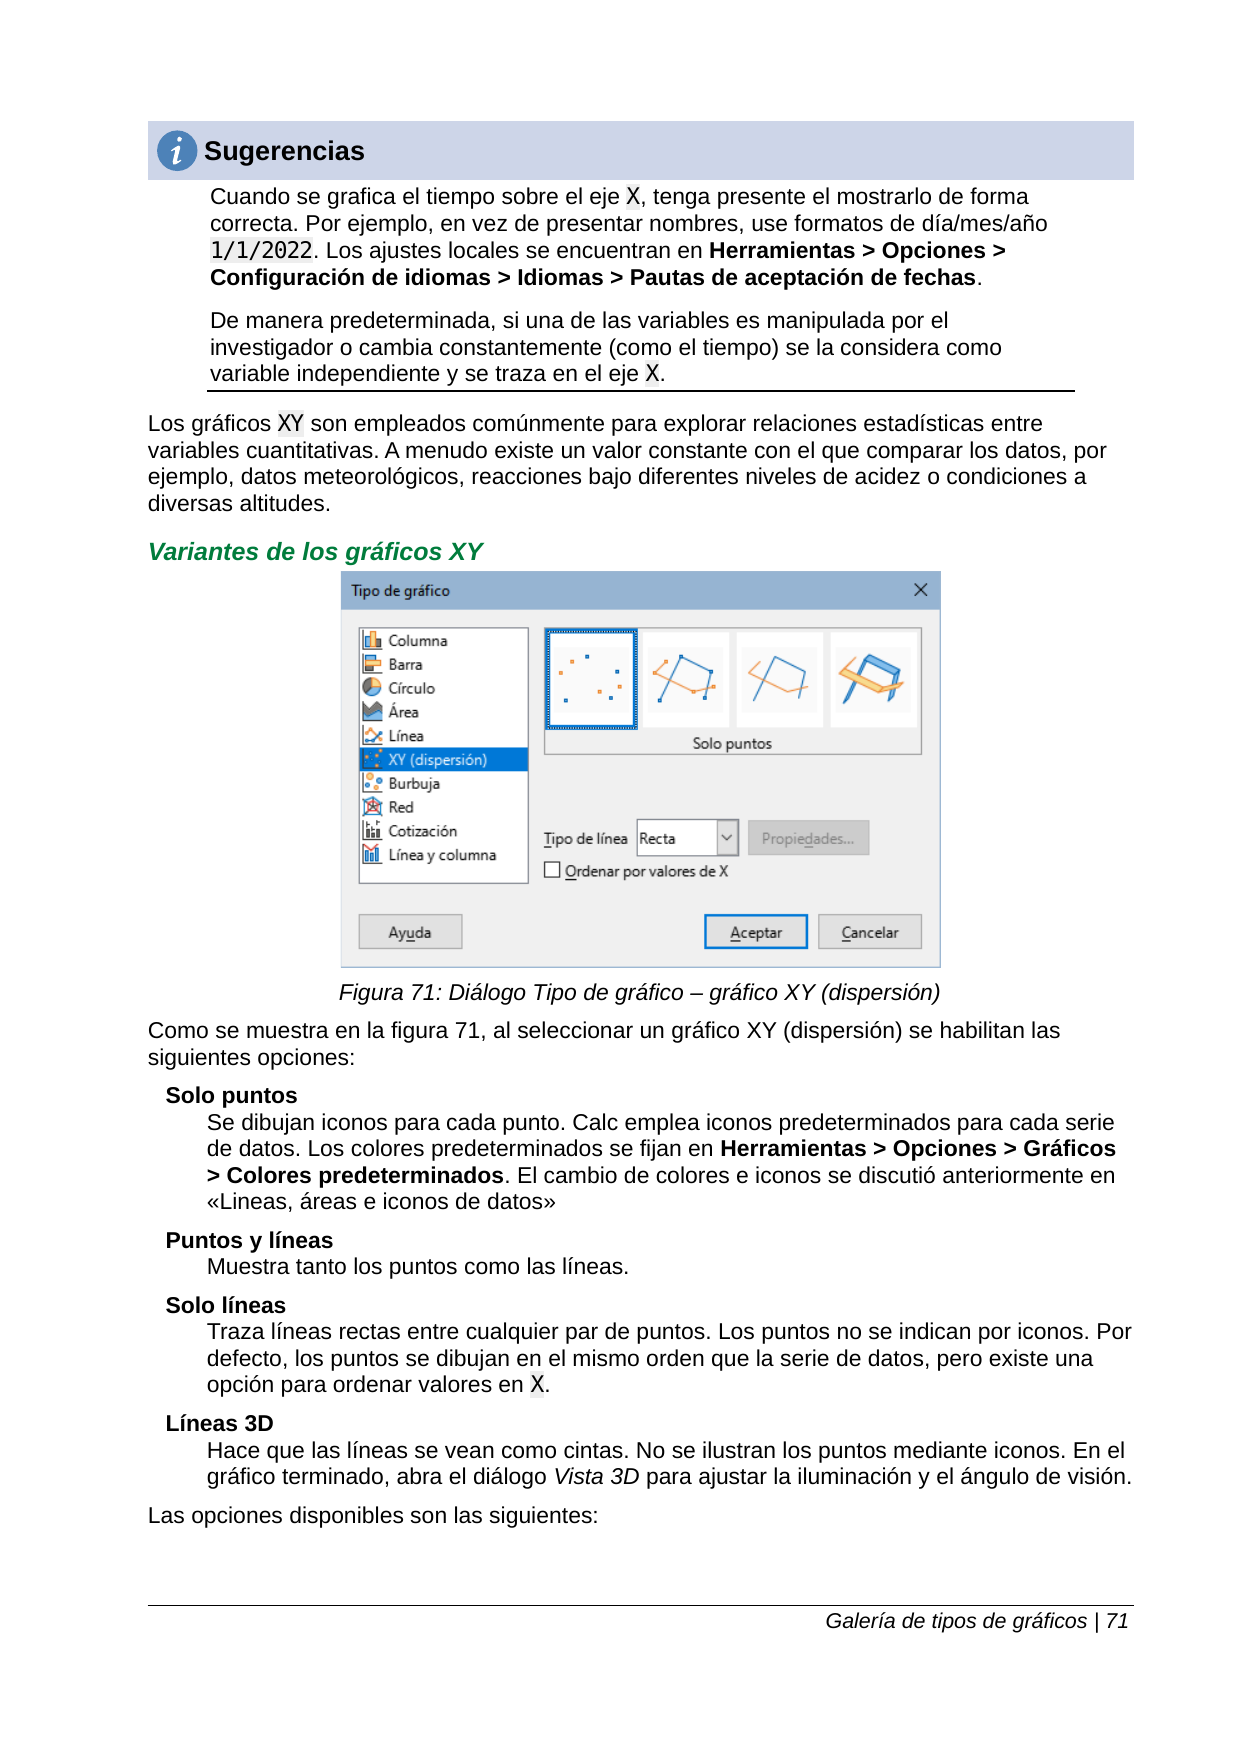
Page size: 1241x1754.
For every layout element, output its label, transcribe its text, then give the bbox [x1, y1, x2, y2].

text Solo puntos [165, 1082, 1134, 1109]
picture [340, 571, 941, 968]
text Las opciones disponibles son las siguientes: [148, 1502, 1134, 1528]
text De manera predeterminada, si una de las variables es manipulada por el investigador o cambia constantemente (como el tiempo) se la considera como variable independiente y se traza en el eje X. [207, 304, 1075, 390]
text Se dibujan iconos para cada punto. Calc emplea iconos predeterminados para cada serie de datos. Los colores predeterminados se fijan en Herramientas > Opciones > Gráficos > Colores predeterminados. El cambio de colores e iconos se discutió anteriormente en «Lineas, áreas e iconos de datos» [207, 1109, 1134, 1214]
text Los gráficos XY son empleados comúnmente para explorar relaciones estadísticas entre variables cuantitativas. A menudo existe un valor constante con el que comparar los datos, por ejemplo, datos meteorológicos, reacciones bajo diferentes niveles de acidez o condiciones a diversas altitudes. [148, 410, 1134, 516]
text Figura 71: Diálogo Tipo de gráfico – gráfico XY (dispersión) [339, 979, 943, 1006]
subtitle Sugerencias [148, 121, 1134, 180]
text Puntos y líneas [165, 1227, 1134, 1253]
text Como se muestra en la figura 71, al seleccionar un gráfico XY (dispersión) se habilitan las siguientes opciones: [148, 1017, 1134, 1070]
text Hace que las líneas se vean como cintas. No se ilustran los puntos mediante iconos. En el gráfico terminado, abra el diálogo Vista 3D para ajustar la iluminación y el ángulo de visión. [207, 1437, 1134, 1489]
text Traza líneas rectas entre cualquier par de puntos. Los puntos no se indican por iconos. Por defecto, los puntos se dibujan en el mismo orden que la serie de datos, pero existe una opción para ordenar valores en X. [207, 1318, 1134, 1398]
text Líneas 3D [165, 1410, 1134, 1437]
subtitle Variantes de los gráficos XY [148, 536, 1134, 565]
text Solo líneas [165, 1292, 1134, 1318]
text Muestra tanto los puntos como las líneas. [207, 1253, 1134, 1279]
text Cuando se grafica el tiempo sobre el eje X, tenga presente el mostrarlo de forma correcta. Por ejemplo, en vez de presentar nombres, use formatos de día/mes/año 1/1/2022. Los ajustes locales se encuentran en Herramientas > Opciones > Configuración de idiomas > Idiomas > Pautas de aceptación de fechas. [207, 180, 1075, 290]
